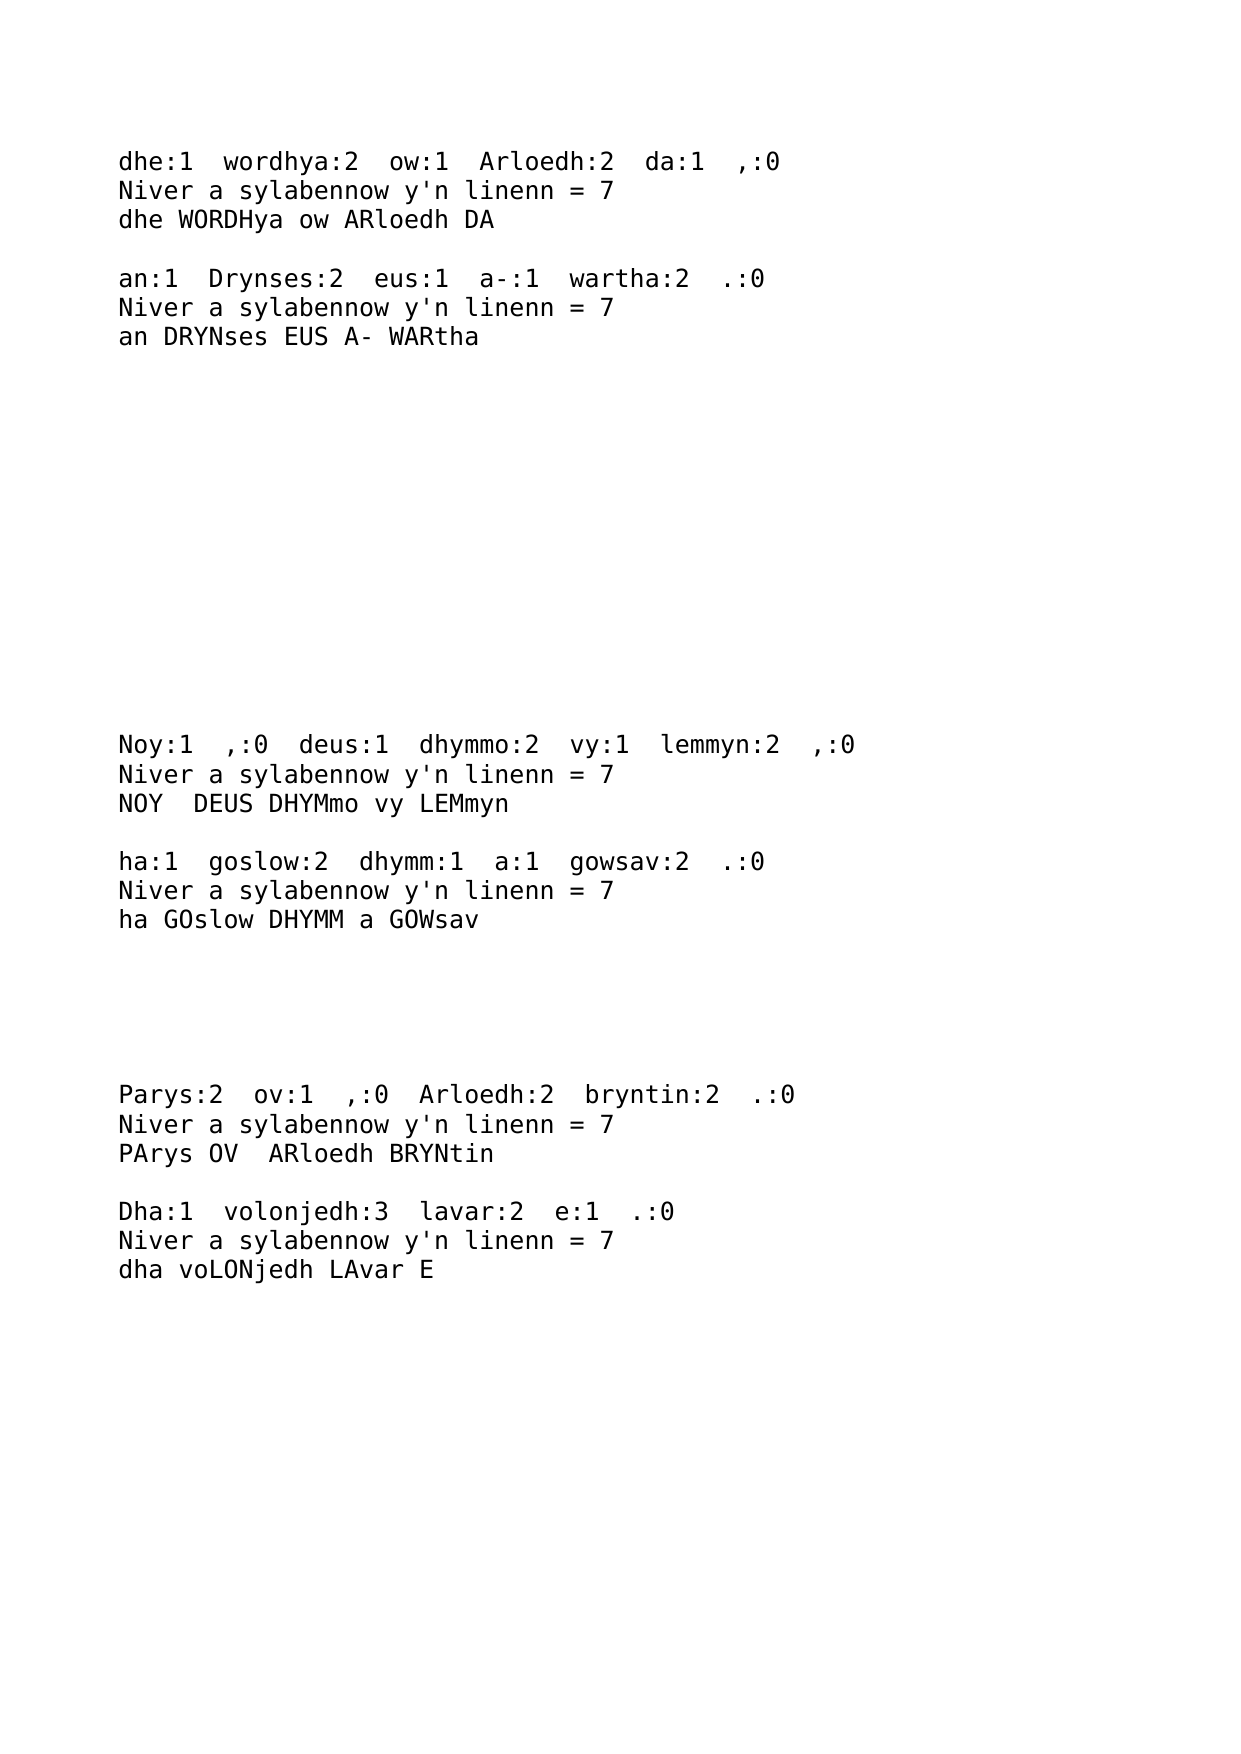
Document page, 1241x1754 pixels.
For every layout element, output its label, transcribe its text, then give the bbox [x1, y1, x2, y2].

text ha GOslow DHYMM a GOWsav [118, 906, 1122, 935]
text Niver a sylabennow y'n linenn = 7 [118, 176, 1122, 206]
text Parys:2 ov:1 ,:0 Arloedh:2 bryntin:2 .:0 [118, 1081, 1122, 1110]
text dhe WORDHya ow ARloedh DA [118, 206, 1122, 235]
text PArys OV ARloedh BRYNtin [118, 1139, 1122, 1168]
text Noy:1 ,:0 deus:1 dhymmo:2 vy:1 lemmyn:2 ,:0 [118, 731, 1122, 760]
text Niver a sylabennow y'n linenn = 7 [118, 293, 1122, 322]
text Niver a sylabennow y'n linenn = 7 [118, 1226, 1122, 1256]
text Niver a sylabennow y'n linenn = 7 [118, 760, 1122, 789]
text NOY DEUS DHYMmo vy LEMmyn [118, 789, 1122, 818]
text Dha:1 volonjedh:3 lavar:2 e:1 .:0 [118, 1197, 1122, 1226]
text dha voLONjedh LAvar E [118, 1256, 1122, 1285]
text ha:1 goslow:2 dhymm:1 a:1 gowsav:2 .:0 [118, 847, 1122, 876]
text dhe:1 wordhya:2 ow:1 Arloedh:2 da:1 ,:0 [118, 147, 1122, 176]
text an DRYNses EUS A- WARtha [118, 322, 1122, 351]
text Niver a sylabennow y'n linenn = 7 [118, 1110, 1122, 1139]
text an:1 Drynses:2 eus:1 a-:1 wartha:2 .:0 [118, 264, 1122, 293]
text Niver a sylabennow y'n linenn = 7 [118, 876, 1122, 906]
